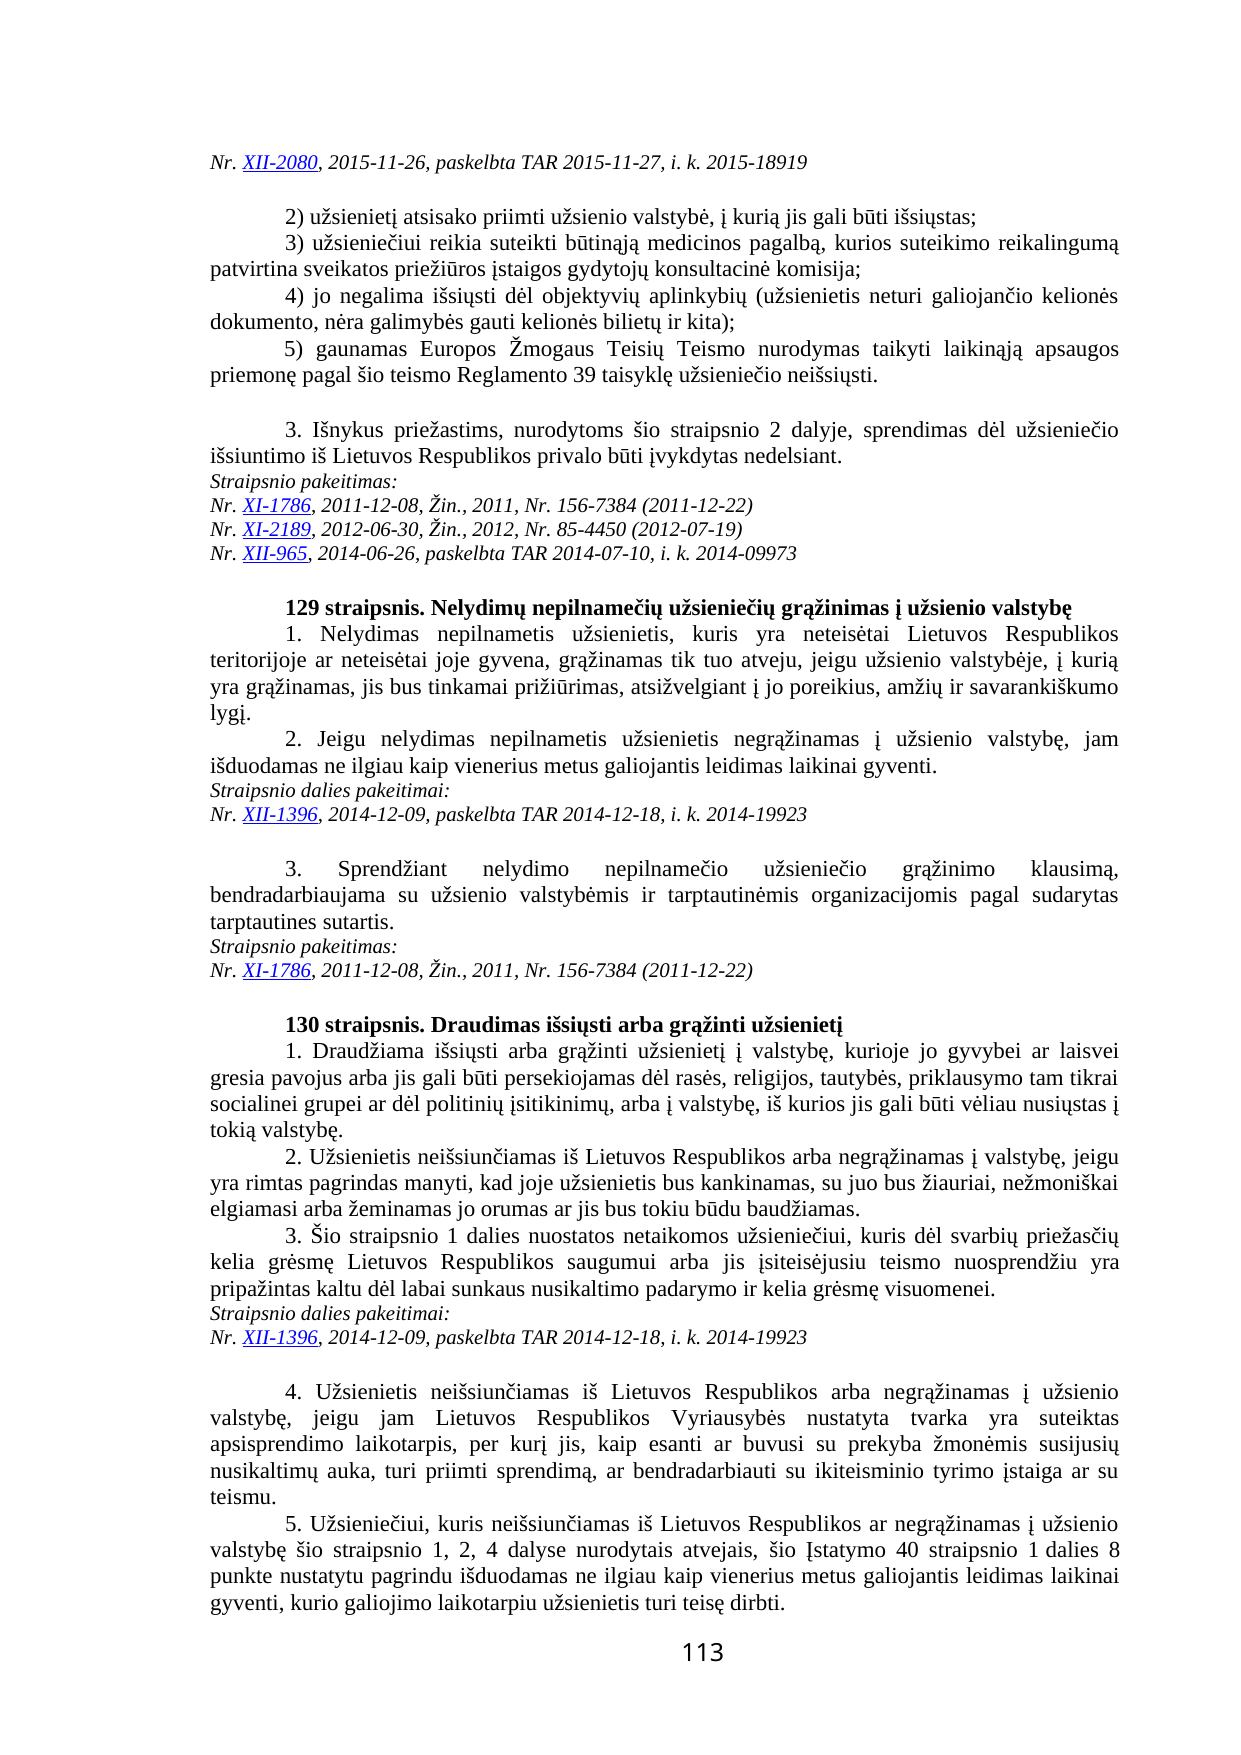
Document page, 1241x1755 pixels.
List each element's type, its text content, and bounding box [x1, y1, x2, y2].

text 3. Sprendžiant nelydimo nepilnamečio užsieniečio grąžinimo klausimą, bendradarbiaujama su užsienio valstybėmis ir tarptautinėmis organizacijomis pagal sudarytas tarptautines sutartis. [210, 855, 1120, 934]
text Straipsnio dalies pakeitimai: [210, 778, 1120, 802]
text 3. Išnykus priežastims, nurodytoms šio straipsnio 2 dalyje, sprendimas dėl užsieniečio išsiuntimo iš Lietuvos Respublikos privalo būti įvykdytas nedelsiant. [210, 416, 1120, 469]
text 4) jo negalima išsiųsti dėl objektyvių aplinkybių (užsienietis neturi galiojančio kelionės dokumento, nėra galimybės gauti kelionės bilietų ir kita); [210, 282, 1120, 334]
text 5) gaunamas Europos Žmogaus Teisių Teismo nurodymas taikyti laikinąją apsaugos priemonę pagal šio teismo Reglamento 39 taisyklę užsieniečio neišsiųsti. [210, 334, 1120, 387]
text 2) užsienietį atsisako priimti užsienio valstybė, į kurią jis gali būti išsiųstas; [210, 203, 1120, 229]
text Nr. XII-1396, 2014-12-09, paskelbta TAR 2014-12-18, i. k. 2014-19923 [210, 1325, 1120, 1349]
text 129 straipsnis. Nelydimų nepilnamečių užsieniečių grąžinimas į užsienio valstybę [285, 594, 1120, 620]
text Nr. XII-2080, 2015-11-26, paskelbta TAR 2015-11-27, i. k. 2015-18919 [210, 150, 1120, 174]
text 3. Šio straipsnio 1 dalies nuostatos netaikomos užsieniečiui, kuris dėl svarbių priežasčių kelia grėsmę Lietuvos Respublikos saugumui arba jis įsiteisėjusiu teismo nuosprendžiu yra pripažintas kaltu dėl labai sunkaus nusikaltimo padarymo ir kelia grėsmę visuomenei. [210, 1222, 1120, 1301]
text Nr. XI-1786, 2011-12-08, Žin., 2011, Nr. 156-7384 (2011-12-22) [210, 493, 1120, 517]
text Straipsnio pakeitimas: [210, 934, 1120, 958]
text Straipsnio dalies pakeitimai: [210, 1301, 1120, 1325]
text 130 straipsnis. Draudimas išsiųsti arba grąžinti užsienietį [210, 1011, 1120, 1037]
text Nr. XII-1396, 2014-12-09, paskelbta TAR 2014-12-18, i. k. 2014-19923 [210, 802, 1120, 826]
text 2. Jeigu nelydimas nepilnametis užsienietis negrąžinamas į užsienio valstybę, jam išduodamas ne ilgiau kaip vienerius metus galiojantis leidimas laikinai gyventi. [210, 726, 1120, 778]
text Nr. XI-1786, 2011-12-08, Žin., 2011, Nr. 156-7384 (2011-12-22) [210, 958, 1120, 982]
text 3) užsieniečiui reikia suteikti būtinąją medicinos pagalbą, kurios suteikimo reikalingumą patvirtina sveikatos priežiūros įstaigos gydytojų konsultacinė komisija; [210, 229, 1120, 282]
text Straipsnio pakeitimas: [210, 469, 1120, 493]
text 5. Užsieniečiui, kuris neišsiunčiamas iš Lietuvos Respublikos ar negrąžinamas į užsienio valstybę šio straipsnio 1, 2, 4 dalyse nurodytais atvejais, šio Įstatymo 40 straipsnio 1 dalies 8 punkte nustatytu pagrindu išduodamas ne ilgiau kaip vienerius metus galiojantis leidimas laikinai gyventi, kurio galiojimo laikotarpiu užsienietis turi teisę dirbti. [210, 1509, 1120, 1615]
text 1. Draudžiama išsiųsti arba grąžinti užsienietį į valstybę, kurioje jo gyvybei ar laisvei gresia pavojus arba jis gali būti persekiojamas dėl rasės, religijos, tautybės, priklausymo tam tikrai socialinei grupei ar dėl politinių įsitikinimų, arba į valstybę, iš kurios jis gali būti vėliau nusiųstas į tokią valstybę. [210, 1037, 1120, 1143]
text 2. Užsienietis neišsiunčiamas iš Lietuvos Respublikos arba negrąžinamas į valstybę, jeigu yra rimtas pagrindas manyti, kad joje užsienietis bus kankinamas, su juo bus žiauriai, nežmoniškai elgiamasi arba žeminamas jo orumas ar jis bus tokiu būdu baudžiamas. [210, 1143, 1120, 1222]
text Nr. XI-2189, 2012-06-30, Žin., 2012, Nr. 85-4450 (2012-07-19) [210, 517, 1120, 541]
text Nr. XII-965, 2014-06-26, paskelbta TAR 2014-07-10, i. k. 2014-09973 [210, 541, 1120, 565]
text 1. Nelydimas nepilnametis užsienietis, kuris yra neteisėtai Lietuvos Respublikos teritorijoje ar neteisėtai joje gyvena, grąžinamas tik tuo atveju, jeigu užsienio valstybėje, į kurią yra grąžinamas, jis bus tinkamai prižiūrimas, atsižvelgiant į jo poreikius, amžių ir savarankiškumo lygį. [210, 620, 1120, 726]
text 4. Užsienietis neišsiunčiamas iš Lietuvos Respublikos arba negrąžinamas į užsienio valstybę, jeigu jam Lietuvos Respublikos Vyriausybės nustatyta tvarka yra suteiktas apsisprendimo laikotarpis, per kurį jis, kaip esanti ar buvusi su prekyba žmonėmis susijusių nusikaltimų auka, turi priimti sprendimą, ar bendradarbiauti su ikiteisminio tyrimo įstaiga ar su teismu. [210, 1378, 1120, 1509]
